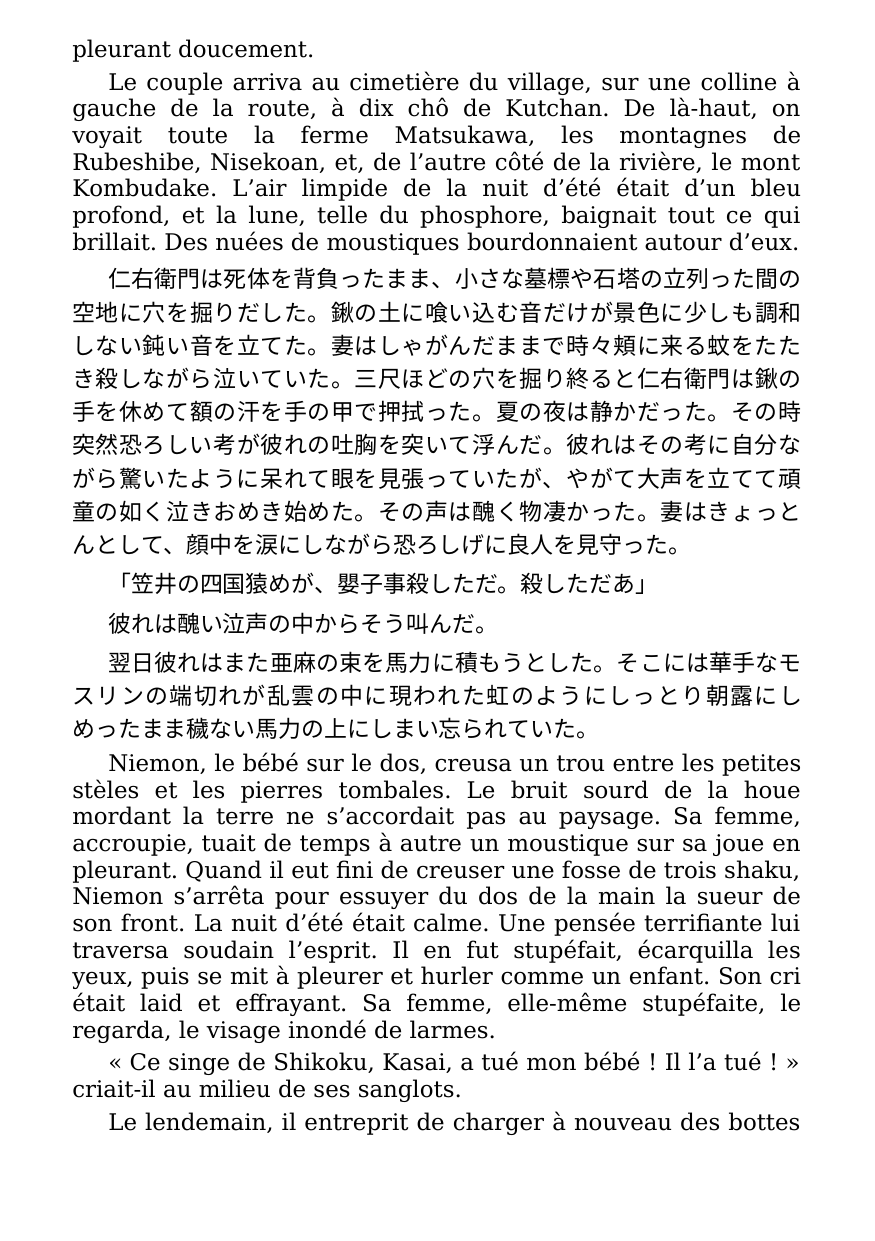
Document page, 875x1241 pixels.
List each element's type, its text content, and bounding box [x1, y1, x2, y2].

text Niemon, le bébé sur le dos, creusa un trou entre les petites stèles et les pierres tombales. Le bruit sourd de la houe mordant la terre ne s’accordait pas au paysage. Sa femme, accroupie, tuait de temps à autre un moustique sur sa joue en pleurant. Quand il eut fini de creuser une fosse de trois shaku, Niemon s’arrêta pour essuyer du dos de la main la sueur de son front. La nuit d’été était calme. Une pensée terrifiante lui traversa soudain l’esprit. Il en fut stupéfait, écarquilla les yeux, puis se mit à pleurer et hurler comme un enfant. Son cri était laid et effrayant. Sa femme, elle-même stupéfaite, le regarda, le visage inondé de larmes. [72, 750, 802, 1043]
text 仁右衛門は死体を背負ったまま、小さな墓標や石塔の立列った間の空地に穴を掘りだした。鍬の土に喰い込む音だけが景色に少しも調和しない鈍い音を立てた。妻はしゃがんだままで時々頬に来る蚊をたたき殺しながら泣いていた。三尺ほどの穴を掘り終ると仁右衛門は鍬の手を休めて額の汗を手の甲で押拭った。夏の夜は静かだった。その時突然恐ろしい考が彼れの吐胸を突いて浮んだ。彼れはその考に自分ながら驚いたように呆れて眼を見張っていたが、やがて大声を立てて頑童の如く泣きおめき始めた。その声は醜く物凄かった。妻はきょっとんとして、顔中を涙にしながら恐ろしげに良人を見守った。 [72, 261, 802, 560]
text pleurant doucement. [72, 36, 802, 63]
text Le lendemain, il entreprit de charger à nouveau des bottes [72, 1109, 802, 1135]
text Le couple arriva au cimetière du village, sur une colline à gauche de la route, à dix chô de Kutchan. De là-haut, on voyait toute la ferme Matsukawa, les montagnes de Rubeshibe, Nisekoan, et, de l’autre côté de la rivière, le mont Kombudake. L’air limpide de la nuit d’été était d’un bleu profond, et la lune, telle du phosphore, baignait tout ce qui brillait. Des nuées de moustiques bourdonnaient autour d’eux. [72, 69, 802, 255]
text 翌日彼れはまた亜麻の束を馬力に積もうとした。そこには華手なモスリンの端切れが乱雲の中に現われた虹のようにしっとり朝露にしめったまま穢ない馬力の上にしまい忘られていた。 [72, 644, 802, 744]
text 彼れは醜い泣声の中からそう叫んだ。 [72, 605, 802, 639]
text 「笠井の四国猿めが、嬰子事殺しただ。殺しただあ」 [72, 566, 802, 599]
text « Ce singe de Shikoku, Kasai, a tué mon bébé ! Il l’a tué ! » criait-il au milieu de ses sanglots. [72, 1049, 802, 1103]
